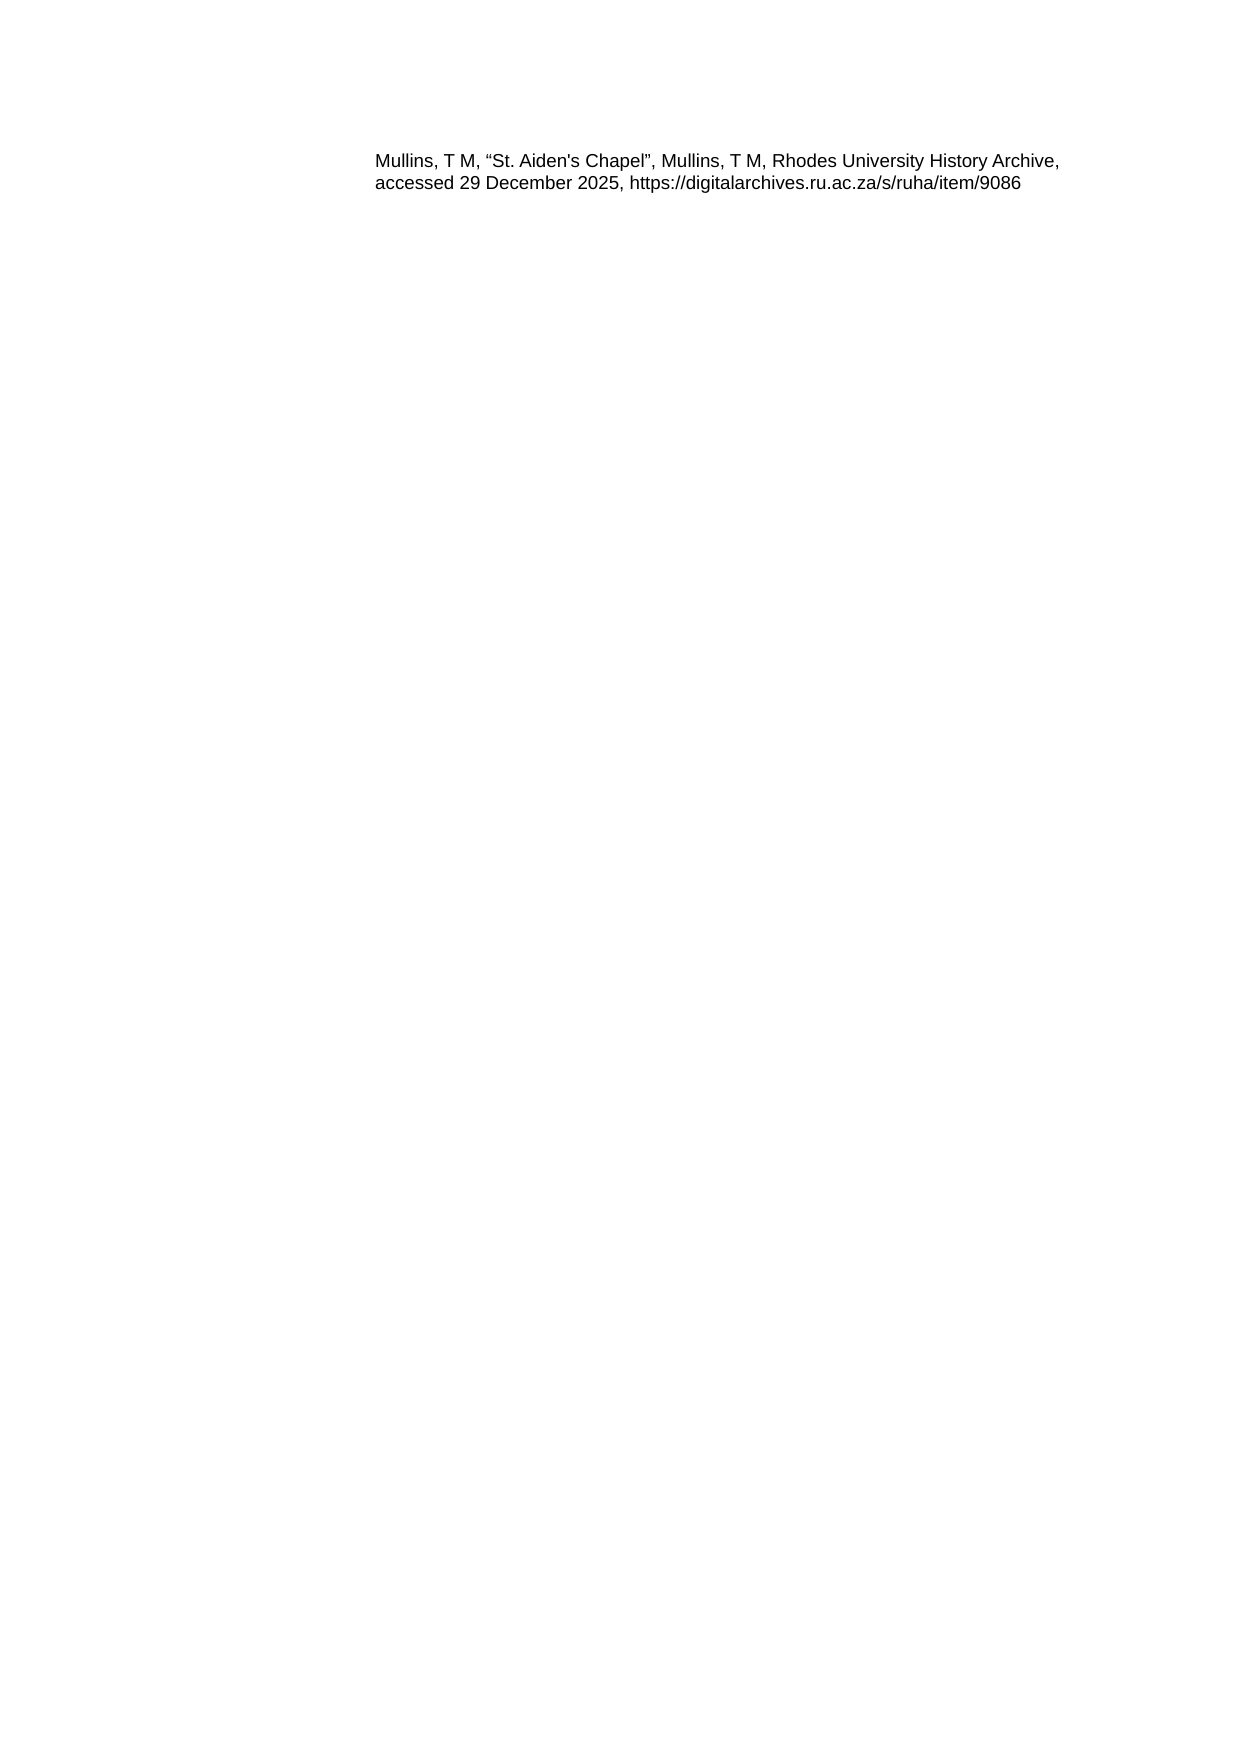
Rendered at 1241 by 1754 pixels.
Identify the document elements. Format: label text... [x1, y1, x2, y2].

text Mullins, T M, “St. Aiden's Chapel”, Mullins, T M, Rhodes University History Archive, accessed 29 December 2025, https://digitalarchives.ru.ac.za/s/ruha/item/9086 [375, 150, 1090, 193]
